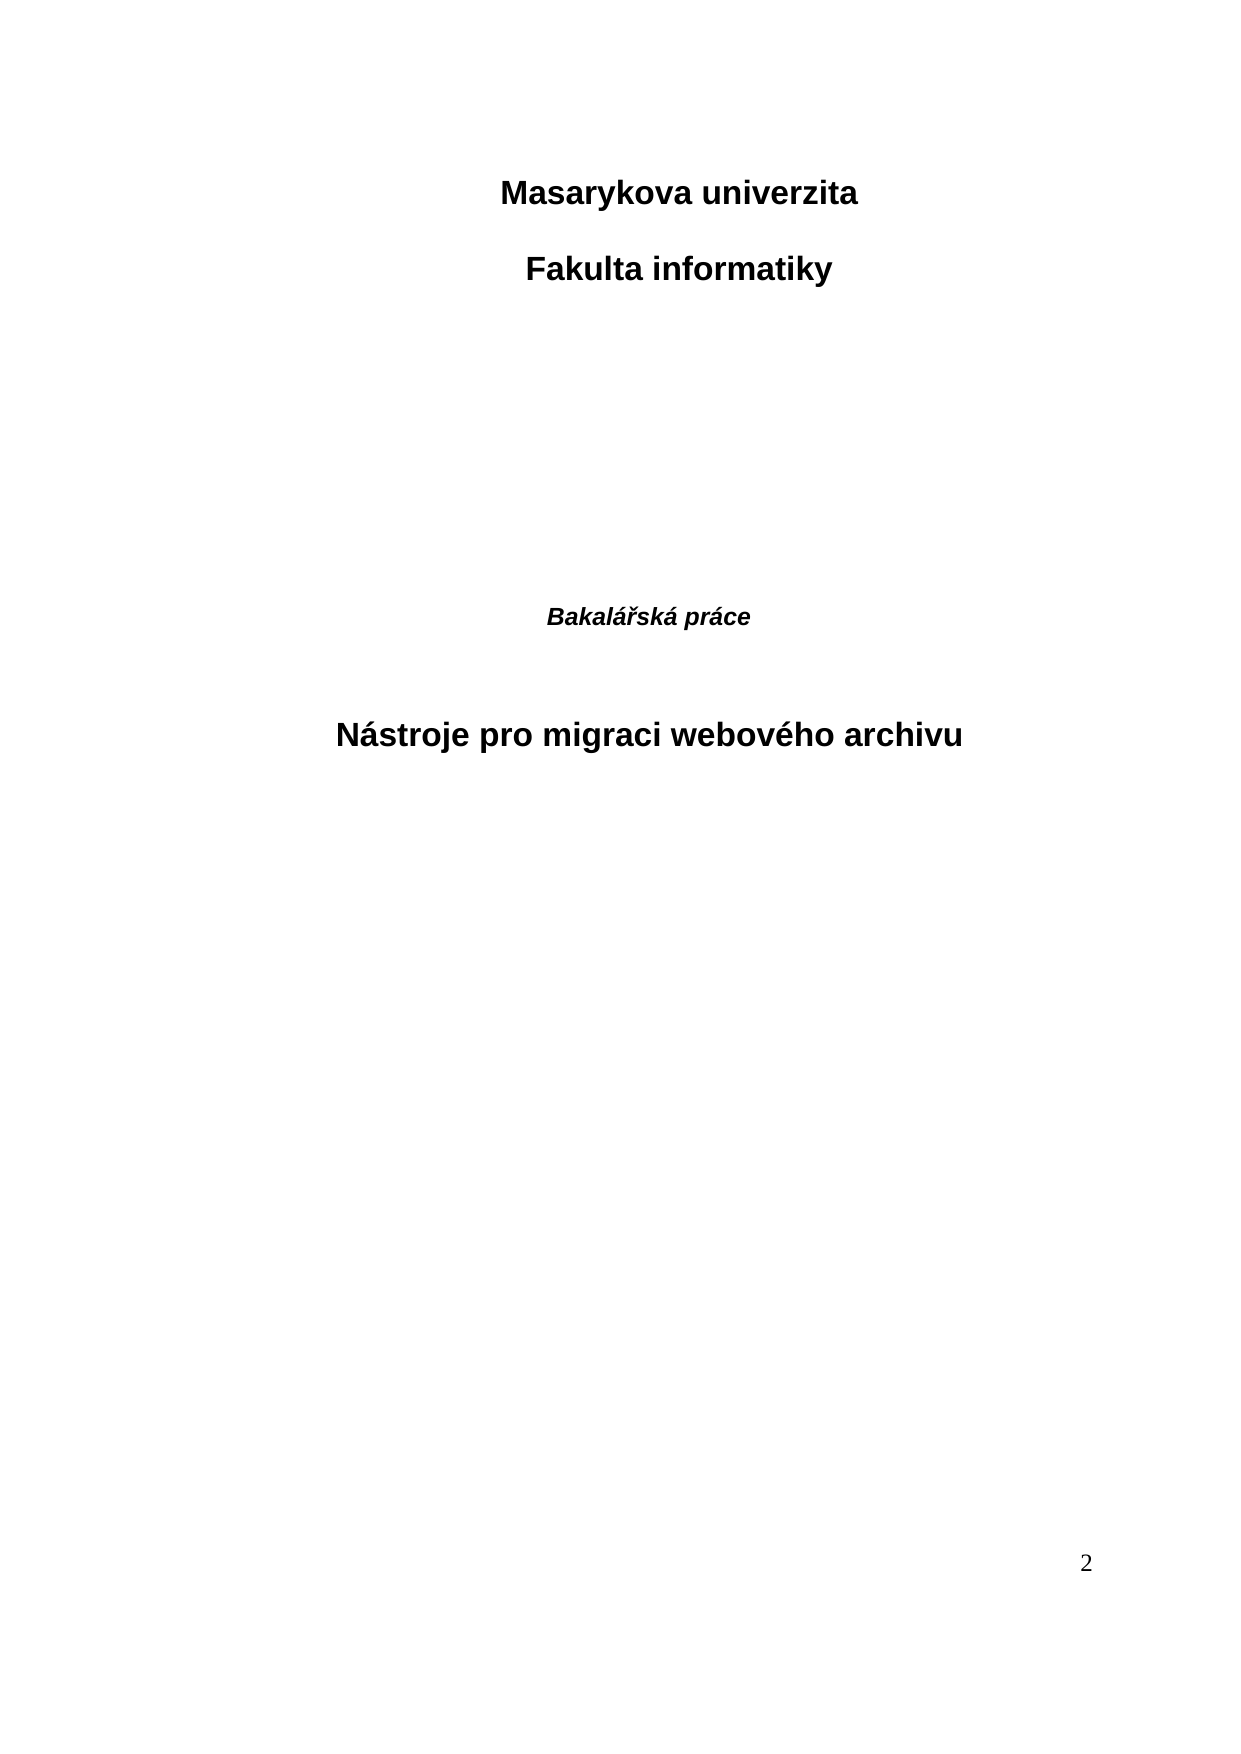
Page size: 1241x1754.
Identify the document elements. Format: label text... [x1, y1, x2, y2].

subtitle Nástroje pro migraci webového archivu [207, 715, 1093, 753]
subtitle Fakulta informatiky [207, 249, 1093, 287]
subtitle Masarykova univerzita [207, 173, 1093, 211]
subtitle Bakalářská práce [207, 602, 1093, 631]
